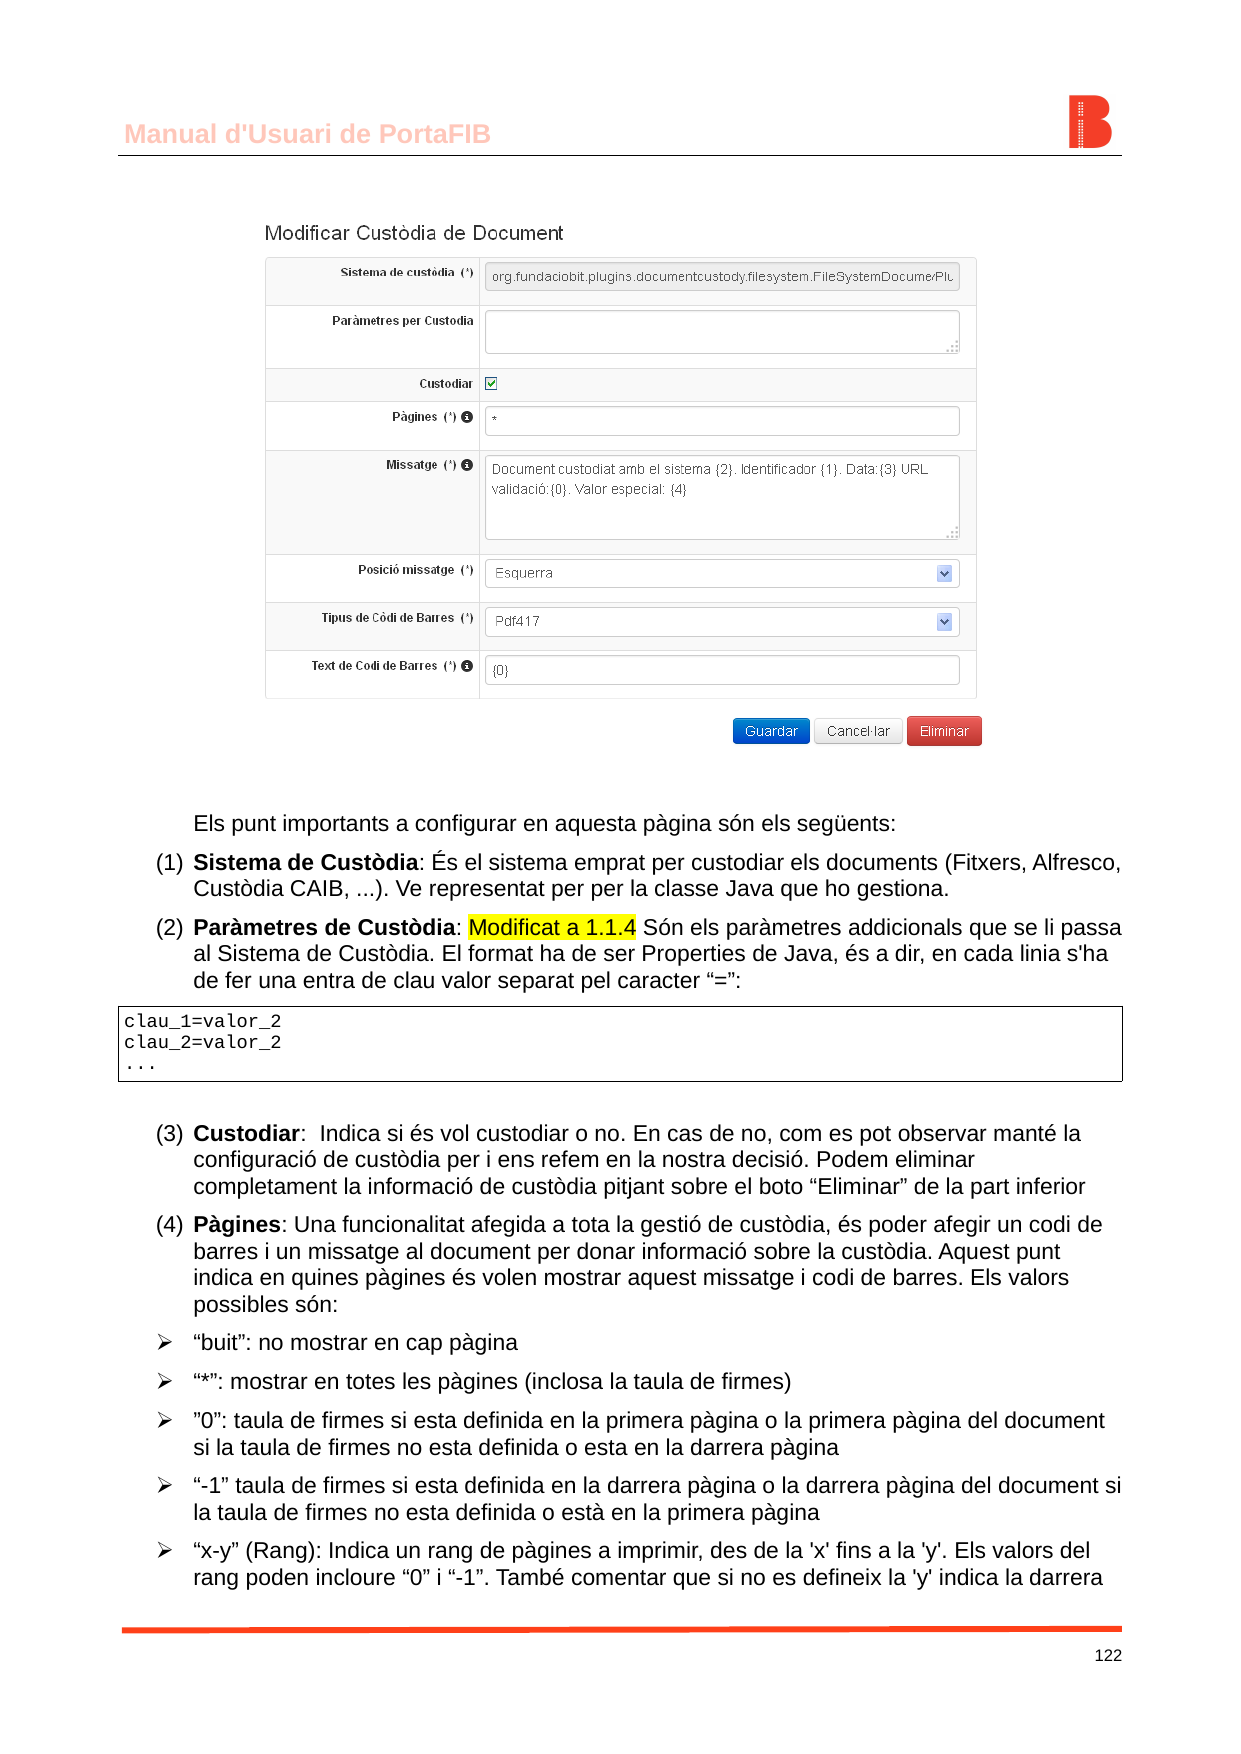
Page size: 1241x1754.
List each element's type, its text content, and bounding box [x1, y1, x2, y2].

table_header clau_1=valor_2 clau_2=valor_2 ... [119, 1007, 1122, 1081]
picture [251, 215, 990, 759]
list ”0”: taula de firmes si esta definida en la primera pàgina o la primera pàgina del document si la taula de firmes no esta definida o esta en la darrera pàgina [156, 1407, 1122, 1460]
list “*”: mostrar en totes les pàgines (inclosa la taula de firmes) [156, 1368, 1122, 1394]
picture [1063, 94, 1117, 150]
list Custodiar: Indica si és vol custodiar o no. En cas de no, com es pot observar manté la configuració de custòdia per i ens refem en la nostra decisió. Podem eliminar completament la informació de custòdia pitjant sobre el boto “Eliminar” de la part inferior [156, 1120, 1122, 1199]
text Els punt importants a configurar en aquesta pàgina són els següents: [118, 810, 1122, 836]
list “x-y” (Rang): Indica un rang de pàgines a imprimir, des de la 'x' fins a la 'y'. Els valors del rang poden incloure “0” i “-1”. També comentar que si no es defineix la 'y' indica la darrera [156, 1537, 1122, 1590]
list Paràmetres de Custòdia: Modificat a 1.1.4 Són els paràmetres addicionals que se li passa al Sistema de Custòdia. El format ha de ser Properties de Java, és a dir, en cada linia s'ha de fer una entra de clau valor separat pel caracter “=”: [156, 914, 1122, 993]
list “-1” taula de firmes si esta definida en la darrera pàgina o la darrera pàgina del document si la taula de firmes no esta definida o està en la primera pàgina [156, 1472, 1122, 1525]
list “buit”: no mostrar en cap pàgina [156, 1329, 1122, 1356]
list Pàgines: Una funcionalitat afegida a tota la gestió de custòdia, és poder afegir un codi de barres i un missatge al document per donar informació sobre la custòdia. Aquest punt indica en quines pàgines és volen mostrar aquest missatge i codi de barres. Els valors possibles són: [156, 1211, 1122, 1317]
list Sistema de Custòdia: És el sistema emprat per custodiar els documents (Fitxers, Alfresco, Custòdia CAIB, ...). Ve representat per per la classe Java que ho gestiona. [156, 849, 1122, 902]
